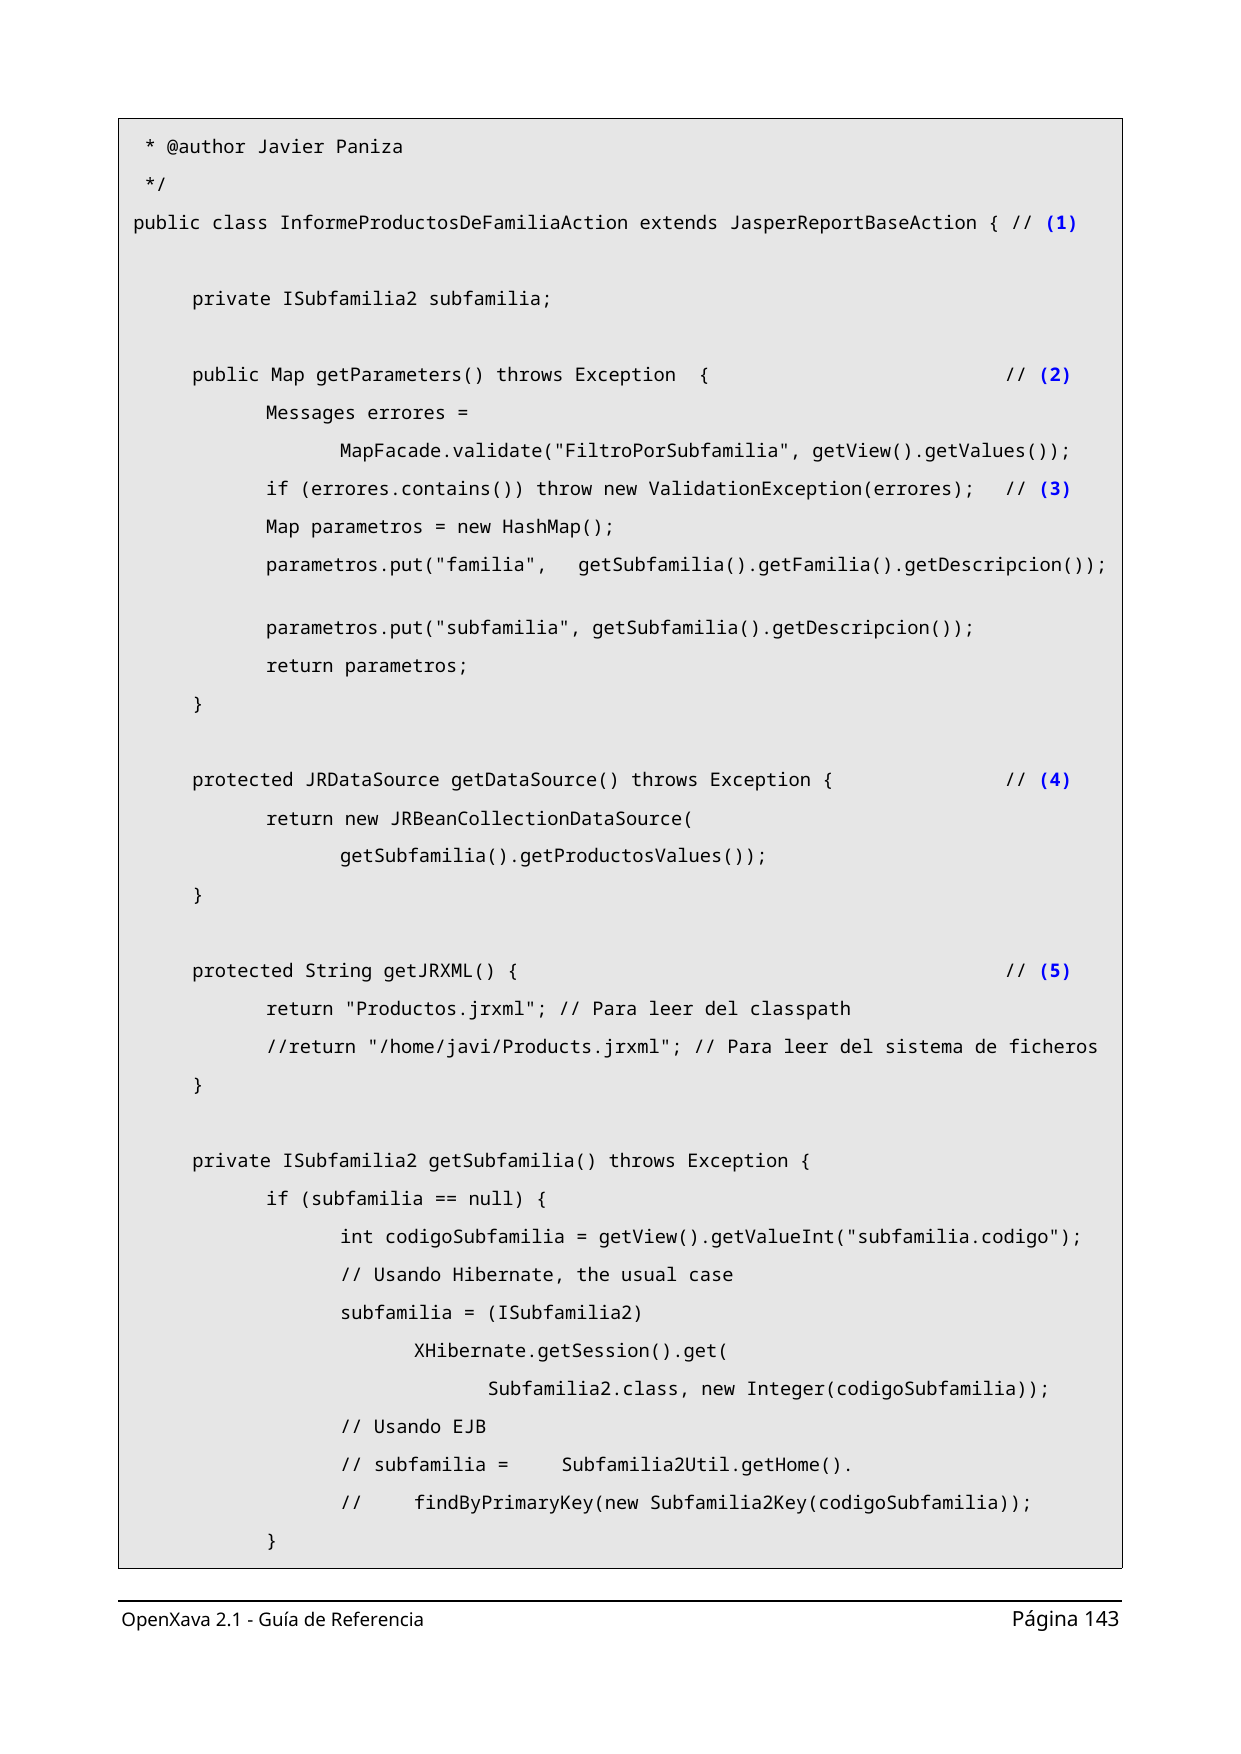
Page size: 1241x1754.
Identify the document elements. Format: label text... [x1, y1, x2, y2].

text if (errores.contains()) throw new ValidationException(errores); // (3) [119, 460, 1122, 498]
text return "Productos.jrxml"; // Para leer del classpath [119, 980, 1122, 1018]
text * @author Javier Paniza [119, 119, 1122, 156]
text public class InformeProductosDeFamiliaAction extends JasperReportBaseAction { // (1) [119, 194, 1122, 232]
text public Map getParameters() throws Exception { // (2) [119, 346, 1122, 384]
text // Usando EJB [119, 1398, 1122, 1436]
text // Usando Hibernate, the usual case [119, 1246, 1122, 1284]
text XHibernate.getSession().get( [119, 1322, 1122, 1360]
text private ISubfamilia2 getSubfamilia() throws Exception { [119, 1132, 1122, 1170]
text return parametros; [119, 638, 1122, 676]
text } [119, 866, 1122, 904]
text if (subfamilia == null) { [119, 1170, 1122, 1208]
text protected String getJRXML() { // (5) [119, 942, 1122, 980]
text private ISubfamilia2 subfamilia; [119, 270, 1122, 308]
text return new JRBeanCollectionDataSource( [119, 790, 1122, 828]
text parametros.put("subfamilia", getSubfamilia().getDescripcion()); [119, 600, 1122, 638]
text subfamilia = (ISubfamilia2) [119, 1284, 1122, 1322]
text Messages errores = [119, 384, 1122, 422]
text Subfamilia2.class, new Integer(codigoSubfamilia)); [119, 1360, 1122, 1398]
text Map parametros = new HashMap(); [119, 498, 1122, 536]
text parametros.put("familia", getSubfamilia().getFamilia().getDescripcion()); [119, 536, 1122, 600]
text */ [119, 156, 1122, 194]
text } [119, 676, 1122, 714]
text // findByPrimaryKey(new Subfamilia2Key(codigoSubfamilia)); [119, 1474, 1122, 1512]
text MapFacade.validate("FiltroPorSubfamilia", getView().getValues()); [119, 422, 1122, 460]
text protected JRDataSource getDataSource() throws Exception { // (4) [119, 752, 1122, 790]
text getSubfamilia().getProductosValues()); [119, 828, 1122, 866]
text // subfamilia = Subfamilia2Util.getHome(). [119, 1436, 1122, 1474]
text int codigoSubfamilia = getView().getValueInt("subfamilia.codigo"); [119, 1208, 1122, 1246]
text //return "/home/javi/Products.jrxml"; // Para leer del sistema de ficheros [119, 1018, 1122, 1056]
text } [119, 1056, 1122, 1094]
text } [119, 1512, 1122, 1568]
